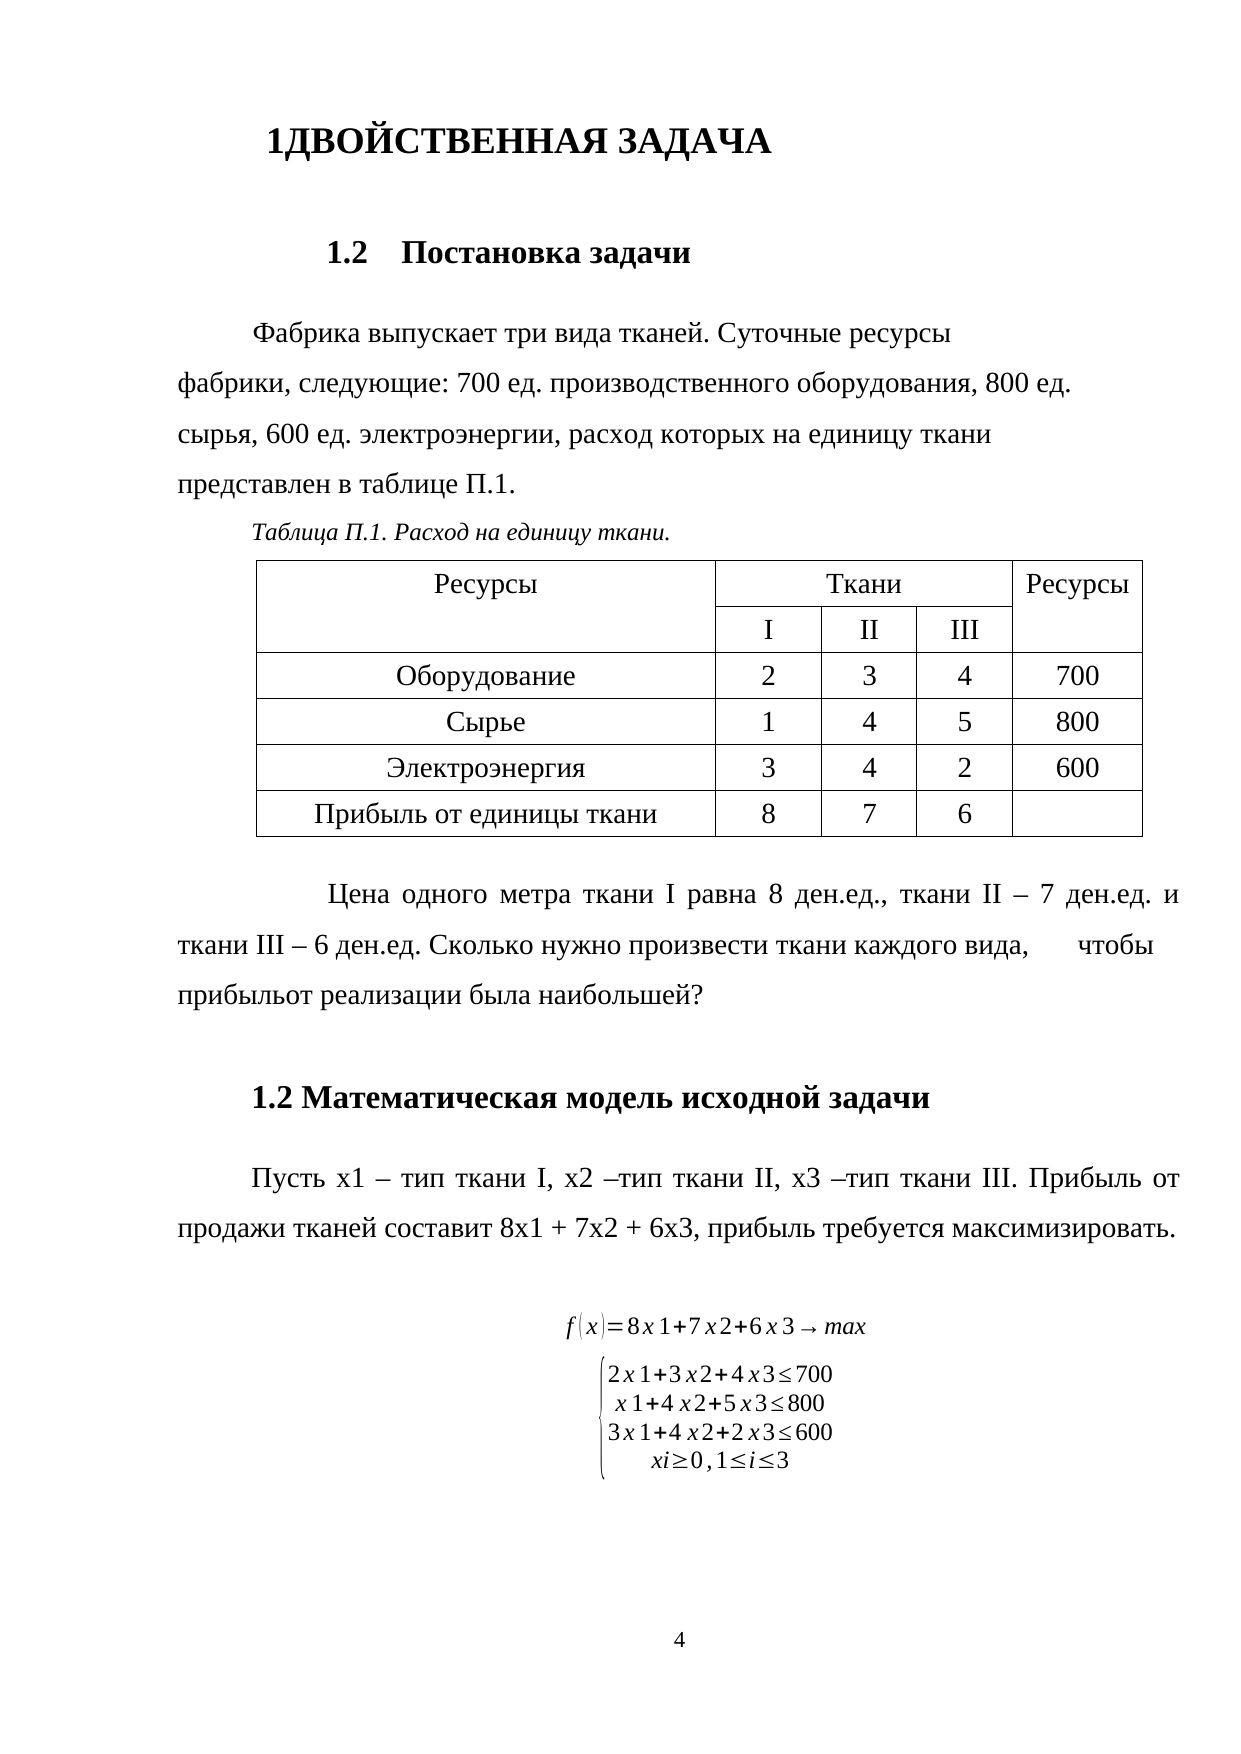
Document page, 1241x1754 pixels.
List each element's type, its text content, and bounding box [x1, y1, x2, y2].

table_cell 4 [822, 745, 916, 790]
table_cell Прибыль от единицы ткани [257, 791, 715, 836]
text фабрики, следующие: 700 ед. производственного оборудования, 800 ед. [177, 366, 1181, 399]
table_header Ресурсы [1013, 561, 1142, 652]
table_cell 6 [917, 791, 1012, 836]
table_cell 7 [822, 791, 916, 836]
table_cell 600 [1013, 745, 1142, 790]
text представлен в таблице П.1. [177, 466, 1181, 500]
subtitle 1ДВОЙСТВЕННАЯ ЗАДАЧА [266, 118, 1181, 161]
table_cell 3 [822, 653, 916, 698]
text Цена одного метра ткани I равна 8 ден.ед., ткани II – 7 ден.ед. и ткани III – 6 ден.ед. Сколько нужно произвести ткани каждого вида, чтобы прибыльот реализации была наибольшей? [177, 876, 1181, 1011]
table_cell Оборудование [257, 653, 715, 698]
table_cell [1013, 791, 1142, 836]
text Фабрика выпускает три вида тканей. Суточные ресурсы [177, 315, 1181, 349]
table_header Ресурсы [257, 561, 715, 652]
table_cell 5 [917, 699, 1012, 744]
subtitle 1.2 Математическая модель исходной задачи [177, 1077, 1181, 1116]
table_cell Сырье [257, 699, 715, 744]
table_cell 3 [716, 745, 821, 790]
table_cell 2 [917, 745, 1012, 790]
subtitle Постановка задачи [326, 233, 1108, 271]
table_cell Электроэнергия [257, 745, 715, 790]
table_cell II [822, 607, 916, 652]
text Пусть х1 – тип ткани I, х2 –тип ткани II, х3 –тип ткани III. Прибыль от продажи тканей составит 8х1 + 7х2 + 6х3, прибыль требуется максимизировать. [177, 1160, 1181, 1244]
text сырья, 600 ед. электроэнергии, расход которых на единицу ткани [177, 416, 1181, 449]
text Таблица П.1. Расход на единицу ткани. [177, 517, 1181, 545]
table_cell I [716, 607, 821, 652]
table_cell 4 [917, 653, 1012, 698]
table_cell III [917, 607, 1012, 652]
table_cell 2 [716, 653, 821, 698]
table_header Ткани [716, 561, 1012, 606]
table_cell 8 [716, 791, 821, 836]
table_cell 700 [1013, 653, 1142, 698]
table_cell 1 [716, 699, 821, 744]
table_cell 4 [822, 699, 916, 744]
table_cell 800 [1013, 699, 1142, 744]
